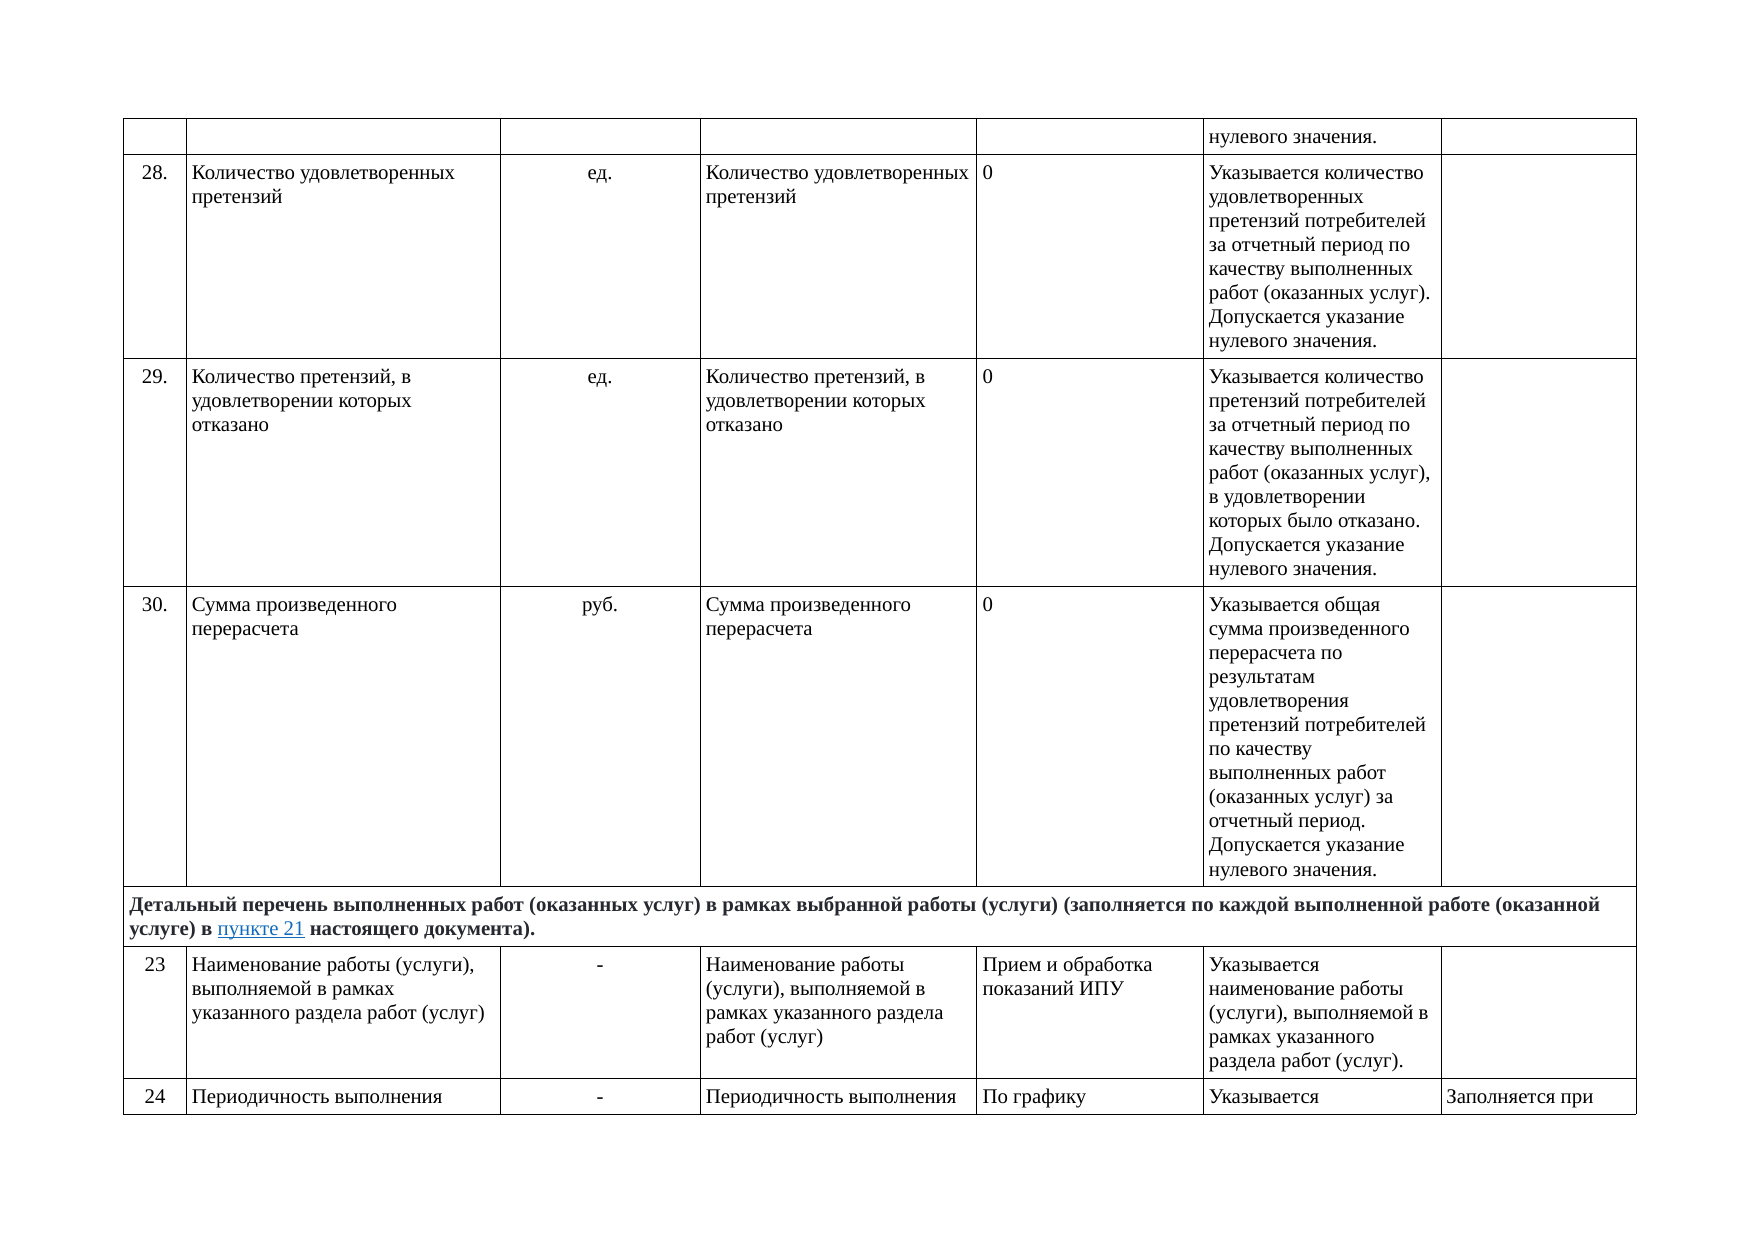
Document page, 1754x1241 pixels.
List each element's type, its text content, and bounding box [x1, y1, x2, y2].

table_cell [124, 119, 186, 154]
table_cell [1442, 587, 1636, 886]
table_cell Периодичность выполнения [701, 1079, 976, 1113]
table_cell Количество удовлетворенных претензий [187, 155, 500, 358]
table_cell Указывается общая сумма произведенного перерасчета по результатам удовлетворения претензий потребителей по качеству выполненных работ (оказанных услуг) за отчетный период. Допускается указание нулевого значения. [1204, 587, 1441, 886]
table_cell 0 [977, 587, 1203, 886]
table_cell 24 [124, 1079, 186, 1113]
table_cell руб. [501, 587, 700, 886]
table_cell 30. [124, 587, 186, 886]
table_cell 0 [977, 155, 1203, 358]
table_cell Сумма произведенного перерасчета [701, 587, 976, 886]
table_cell - [501, 1079, 700, 1113]
table_cell Прием и обработка показаний ИПУ [977, 947, 1203, 1078]
table_cell 29. [124, 359, 186, 586]
table_cell Количество претензий, в удовлетворении которых отказано [701, 359, 976, 586]
table_cell [1442, 155, 1636, 358]
table_cell Периодичность выполнения [187, 1079, 500, 1113]
table_cell Количество удовлетворенных претензий [701, 155, 976, 358]
table_cell [1442, 119, 1636, 154]
table_cell 0 [977, 359, 1203, 586]
table_cell [187, 119, 500, 154]
table_cell [501, 119, 700, 154]
table_cell [701, 119, 976, 154]
table_cell Указывается наименование работы (услуги), выполняемой в рамках указанного раздела работ (услуг). [1204, 947, 1441, 1078]
table_cell Сумма произведенного перерасчета [187, 587, 500, 886]
table_cell Указывается [1204, 1079, 1441, 1113]
table_cell нулевого значения. [1204, 119, 1441, 154]
table_cell Указывается количество претензий потребителей за отчетный период по качеству выполненных работ (оказанных услуг), в удовлетворении которых было отказано. Допускается указание нулевого значения. [1204, 359, 1441, 586]
table_cell Детальный перечень выполненных работ (оказанных услуг) в рамках выбранной работы (услуги) (заполняется по каждой выполненной работе (оказанной услуге) в пункте 21 настоящего документа). [124, 887, 1636, 946]
table_cell 28. [124, 155, 186, 358]
table_cell [1442, 359, 1636, 586]
table_cell ед. [501, 359, 700, 586]
table_cell [1442, 947, 1636, 1078]
table_cell Указывается количество удовлетворенных претензий потребителей за отчетный период по качеству выполненных работ (оказанных услуг). Допускается указание нулевого значения. [1204, 155, 1441, 358]
table_cell [977, 119, 1203, 154]
table_cell Наименование работы (услуги), выполняемой в рамках указанного раздела работ (услуг) [187, 947, 500, 1078]
table_cell ед. [501, 155, 700, 358]
table_cell По графику [977, 1079, 1203, 1113]
table_cell Количество претензий, в удовлетворении которых отказано [187, 359, 500, 586]
table_cell Наименование работы (услуги), выполняемой в рамках указанного раздела работ (услуг) [701, 947, 976, 1078]
table_cell 23 [124, 947, 186, 1078]
table_cell - [501, 947, 700, 1078]
table_cell Заполняется при [1442, 1079, 1636, 1113]
